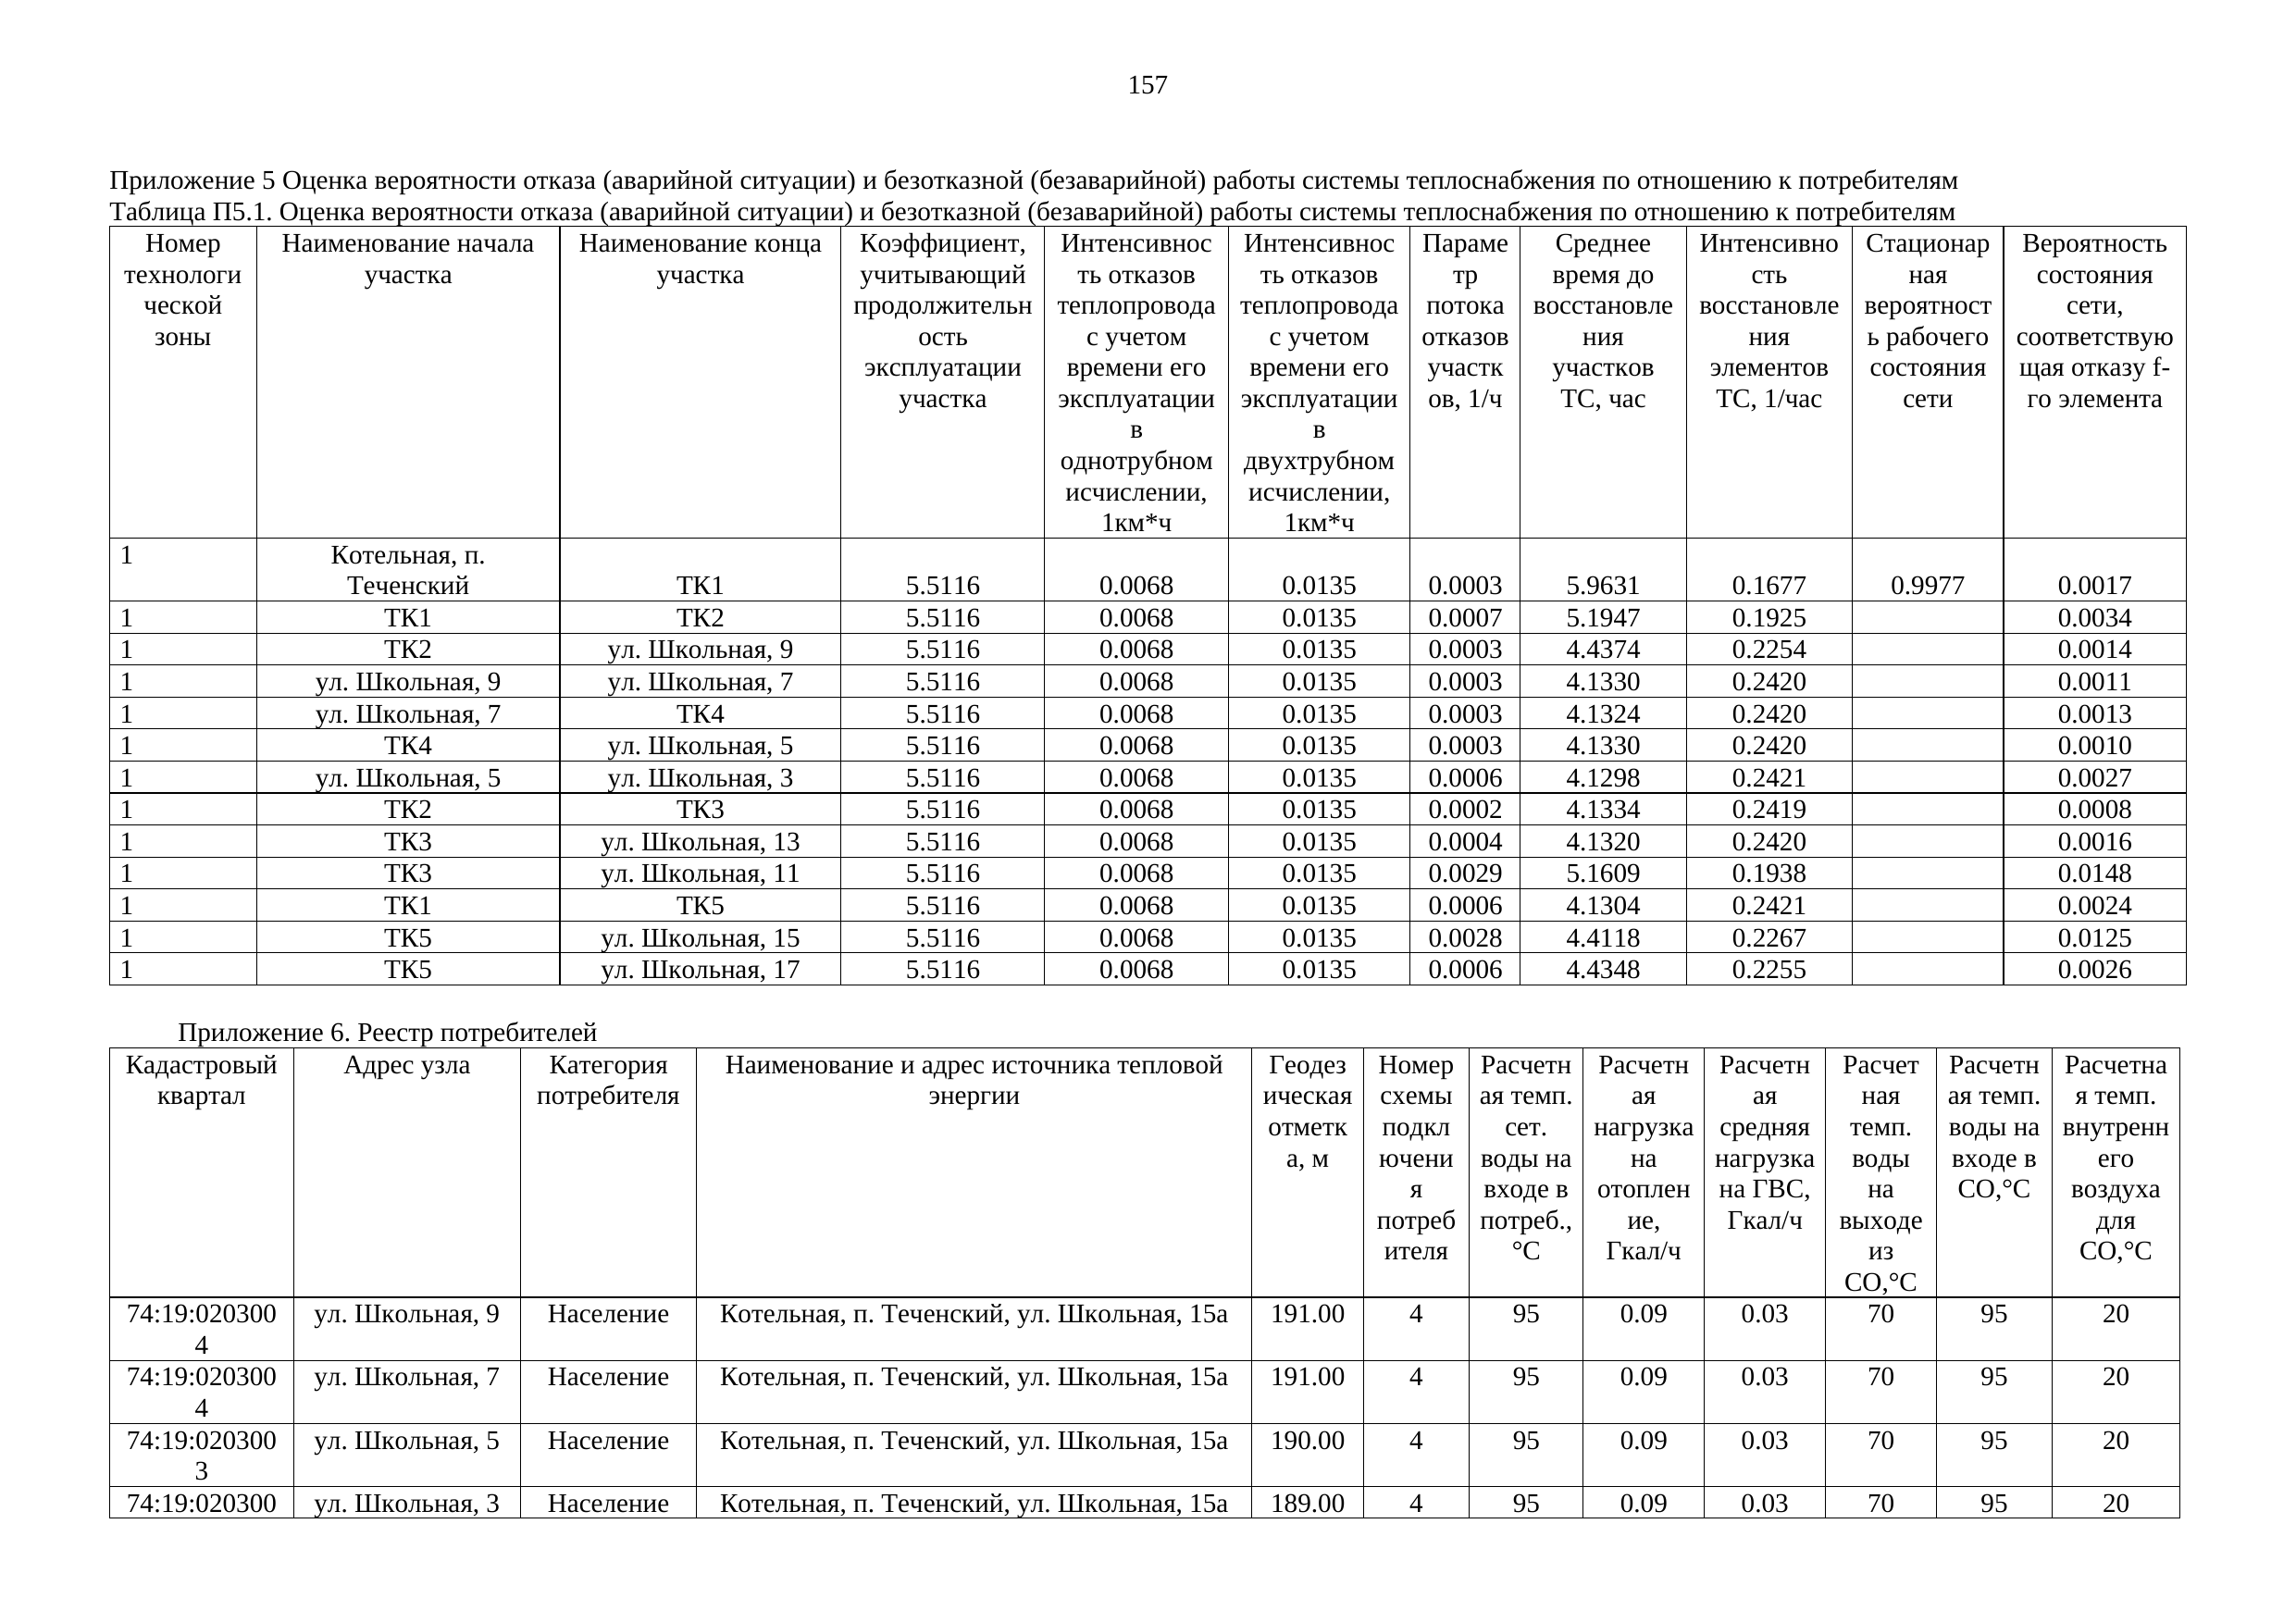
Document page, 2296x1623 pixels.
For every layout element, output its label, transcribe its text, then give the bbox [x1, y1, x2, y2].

table_cell 74:19:0203004 [110, 1298, 293, 1359]
table_cell [1853, 698, 2003, 728]
table_cell 1 [110, 634, 256, 664]
table_cell 0.0010 [2004, 729, 2186, 761]
table_cell ул. Школьная, 5 [561, 729, 840, 761]
table_cell ТК3 [257, 825, 559, 857]
table_cell ул. Школьная, 7 [257, 698, 559, 728]
table_cell 95 [1937, 1424, 2052, 1486]
table_cell 1 [110, 762, 256, 792]
table_cell 0.03 [1705, 1298, 1825, 1359]
table_cell 4.1330 [1520, 729, 1686, 761]
table_header Расчетная нагрузка на отопление, Гкал/ч [1583, 1048, 1704, 1296]
table_header Геодезическая отметка, м [1252, 1048, 1363, 1296]
table_cell ТК1 [257, 889, 559, 921]
table_cell 0.0006 [1410, 889, 1520, 921]
table_cell ТК4 [561, 698, 840, 728]
table_cell 74:19:0203003 [110, 1424, 293, 1486]
table_cell 1 [110, 953, 256, 985]
table_cell ул. Школьная, 7 [561, 665, 840, 697]
table_header Интенсивность отказов теплопровода с учетом времени его эксплуатации в двухтрубном исчислении, 1км*ч [1229, 227, 1409, 538]
table_cell 0.0003 [1410, 539, 1520, 601]
table_cell 191.00 [1252, 1361, 1363, 1423]
table_cell 0.0068 [1045, 665, 1228, 697]
table_cell 70 [1826, 1298, 1936, 1359]
table_cell ТК5 [257, 922, 559, 952]
table_cell 1 [110, 889, 256, 921]
table_cell 1 [110, 601, 256, 632]
table_cell Население [521, 1298, 696, 1359]
table_cell 5.5116 [841, 922, 1044, 952]
table_cell ТК2 [561, 601, 840, 632]
table_cell 0.0068 [1045, 698, 1228, 728]
table_header Адрес узла [294, 1048, 520, 1296]
table_header Расчетная темп. сет. воды на входе в потреб.,°C [1470, 1048, 1582, 1296]
table_cell 20 [2053, 1361, 2179, 1423]
table_cell 0.09 [1583, 1487, 1704, 1518]
table_cell 0.0006 [1410, 953, 1520, 985]
table_cell ул. Школьная, 7 [294, 1361, 520, 1423]
table_header Расчетная темп. воды на входе в СО,°C [1937, 1048, 2052, 1296]
table_cell 0.2421 [1687, 762, 1852, 792]
table_cell 0.0002 [1410, 794, 1520, 824]
table_cell 0.0135 [1229, 953, 1409, 985]
table_cell 5.5116 [841, 953, 1044, 985]
table_cell 74:19:0203004 [110, 1361, 293, 1423]
table_cell 0.09 [1583, 1424, 1704, 1486]
table_cell 4.1334 [1520, 794, 1686, 824]
table_cell ТК1 [257, 601, 559, 632]
table_cell 4.1320 [1520, 825, 1686, 857]
table_cell 0.0003 [1410, 634, 1520, 664]
table_cell 189.00 [1252, 1487, 1363, 1518]
table_header Наименование конца участка [561, 227, 840, 538]
table_cell 0.0068 [1045, 922, 1228, 952]
table_header Интенсивность отказов теплопровода с учетом времени его эксплуатации в однотрубном исчислении, 1км*ч [1045, 227, 1228, 538]
table_header Параметр потока отказов участков, 1/ч [1410, 227, 1520, 538]
table_cell 4.1298 [1520, 762, 1686, 792]
text Приложение 5 Оценка вероятности отказа (аварийной ситуации) и безотказной (безаварийной) работы системы теплоснабжения по отношению к потребителям [109, 164, 2186, 195]
table_cell 0.0125 [2004, 922, 2186, 952]
table_cell ул. Школьная, 3 [294, 1487, 520, 1518]
table_header Среднее время до восстановления участков ТС, час [1520, 227, 1686, 538]
table_cell 1 [110, 729, 256, 761]
table_header Расчетная темп. внутреннего воздуха для СО,°C [2053, 1048, 2179, 1296]
table_cell 0.0008 [2004, 794, 2186, 824]
table_cell ТК3 [561, 794, 840, 824]
table_cell 0.0003 [1410, 729, 1520, 761]
table_cell 0.0135 [1229, 729, 1409, 761]
table_cell 0.0068 [1045, 601, 1228, 632]
table_cell 0.2420 [1687, 698, 1852, 728]
table_cell 0.0135 [1229, 889, 1409, 921]
table_cell 5.5116 [841, 794, 1044, 824]
table_cell 0.0068 [1045, 953, 1228, 985]
table_cell 74:19:020300 [110, 1487, 293, 1518]
table_header Интенсивность восстановления элементов ТС, 1/час [1687, 227, 1852, 538]
table_cell 0.0135 [1229, 539, 1409, 601]
table_cell [1853, 794, 2003, 824]
table_cell 0.0135 [1229, 922, 1409, 952]
table_cell 0.09 [1583, 1298, 1704, 1359]
table_cell 0.0148 [2004, 858, 2186, 888]
table_cell 70 [1826, 1424, 1936, 1486]
table_header Наименование и адрес источника тепловой энергии [697, 1048, 1251, 1296]
table_cell 0.9977 [1853, 539, 2003, 601]
table_cell 0.0135 [1229, 698, 1409, 728]
table_cell 0.03 [1705, 1424, 1825, 1486]
table_cell ул. Школьная, 9 [294, 1298, 520, 1359]
table_cell 0.0034 [2004, 601, 2186, 632]
table_cell ул. Школьная, 9 [561, 634, 840, 664]
table_cell 4 [1364, 1298, 1469, 1359]
table_cell 0.0016 [2004, 825, 2186, 857]
table_cell 0.03 [1705, 1487, 1825, 1518]
table_cell [1853, 858, 2003, 888]
table_cell 1 [110, 539, 256, 601]
table_cell ул. Школьная, 5 [294, 1424, 520, 1486]
table_cell 95 [1470, 1424, 1582, 1486]
table_cell Котельная, п. Теченский, ул. Школьная, 15а [697, 1424, 1251, 1486]
table_cell 5.5116 [841, 889, 1044, 921]
table_cell 4.4348 [1520, 953, 1686, 985]
table_cell 0.2420 [1687, 665, 1852, 697]
table_cell 0.0135 [1229, 634, 1409, 664]
table_header Расчетная темп. воды на выходе из СО,°C [1826, 1048, 1936, 1296]
table_cell 0.0068 [1045, 825, 1228, 857]
table_cell ул. Школьная, 9 [257, 665, 559, 697]
table_cell Население [521, 1361, 696, 1423]
table_cell 4 [1364, 1361, 1469, 1423]
table_header Номер технологической зоны [110, 227, 256, 538]
table_cell 191.00 [1252, 1298, 1363, 1359]
table_cell 1 [110, 858, 256, 888]
table_cell ул. Школьная, 13 [561, 825, 840, 857]
table_cell 4.1324 [1520, 698, 1686, 728]
table_cell 0.0068 [1045, 634, 1228, 664]
table_cell 5.5116 [841, 601, 1044, 632]
table_cell 95 [1937, 1361, 2052, 1423]
table_cell 0.0029 [1410, 858, 1520, 888]
table_header Кадастровый квартал [110, 1048, 293, 1296]
table_cell 5.5116 [841, 729, 1044, 761]
table_cell ТК5 [257, 953, 559, 985]
table_cell 5.5116 [841, 825, 1044, 857]
table_cell 190.00 [1252, 1424, 1363, 1486]
table_cell 95 [1937, 1487, 2052, 1518]
text Приложение 6. Реестр потребителей [109, 1016, 2186, 1047]
table_header Стационарная вероятность рабочего состояния сети [1853, 227, 2003, 538]
table_cell 0.09 [1583, 1361, 1704, 1423]
table_cell 0.2419 [1687, 794, 1852, 824]
table_cell 0.03 [1705, 1361, 1825, 1423]
table_cell 0.2254 [1687, 634, 1852, 664]
table_cell 0.0068 [1045, 889, 1228, 921]
table_cell 0.2420 [1687, 825, 1852, 857]
table_cell 0.0026 [2004, 953, 2186, 985]
table_cell 0.0003 [1410, 698, 1520, 728]
table_cell 4.1330 [1520, 665, 1686, 697]
table_header Наименование начала участка [257, 227, 559, 538]
table_cell ул. Школьная, 5 [257, 762, 559, 792]
table_cell 0.0135 [1229, 794, 1409, 824]
table_cell ТК1 [561, 539, 840, 601]
table_cell 4 [1364, 1424, 1469, 1486]
table_header Номер схемы подключения потребителя [1364, 1048, 1469, 1296]
table_cell 5.5116 [841, 665, 1044, 697]
table_cell [1853, 634, 2003, 664]
table_cell ул. Школьная, 15 [561, 922, 840, 952]
table_cell [1853, 601, 2003, 632]
table_cell 0.1925 [1687, 601, 1852, 632]
table_cell 95 [1470, 1298, 1582, 1359]
table_cell 20 [2053, 1298, 2179, 1359]
table_cell 0.0027 [2004, 762, 2186, 792]
table_header Вероятность состояния сети, соответствующая отказу f-го элемента [2004, 227, 2186, 538]
table_cell 0.0068 [1045, 729, 1228, 761]
table_cell 20 [2053, 1487, 2179, 1518]
table_cell 5.5116 [841, 762, 1044, 792]
table_cell 5.1947 [1520, 601, 1686, 632]
table_cell [1853, 762, 2003, 792]
text Таблица П5.1. Оценка вероятности отказа (аварийной ситуации) и безотказной (безаварийной) работы системы теплоснабжения по отношению к потребителям [109, 195, 2186, 226]
table_cell [1853, 953, 2003, 985]
table_cell 0.0007 [1410, 601, 1520, 632]
table_cell Население [521, 1487, 696, 1518]
table_cell 1 [110, 794, 256, 824]
table_cell 0.2420 [1687, 729, 1852, 761]
table_cell 1 [110, 922, 256, 952]
table_cell ТК2 [257, 794, 559, 824]
table_cell 0.0135 [1229, 601, 1409, 632]
table_cell 0.0004 [1410, 825, 1520, 857]
table_cell [1853, 889, 2003, 921]
table_header Коэффициент, учитывающий продолжительность эксплуатации участка [841, 227, 1044, 538]
table_cell 20 [2053, 1424, 2179, 1486]
table_cell 0.2255 [1687, 953, 1852, 985]
table_cell 5.5116 [841, 698, 1044, 728]
table_cell [1853, 729, 2003, 761]
table_cell 0.0003 [1410, 665, 1520, 697]
table_cell [1853, 825, 2003, 857]
table_cell Котельная, п. Теченский, ул. Школьная, 15а [697, 1487, 1251, 1518]
table_cell 0.0017 [2004, 539, 2186, 601]
table_cell 95 [1470, 1361, 1582, 1423]
table_cell 0.0135 [1229, 762, 1409, 792]
table_cell 95 [1470, 1487, 1582, 1518]
table_cell 0.0135 [1229, 665, 1409, 697]
table_header Категория потребителя [521, 1048, 696, 1296]
table_cell ТК5 [561, 889, 840, 921]
table_cell 4.1304 [1520, 889, 1686, 921]
table_cell 0.0068 [1045, 762, 1228, 792]
table_cell 4.4118 [1520, 922, 1686, 952]
table_cell ТК2 [257, 634, 559, 664]
table_cell 0.2267 [1687, 922, 1852, 952]
table_cell 0.0068 [1045, 794, 1228, 824]
table_cell ул. Школьная, 11 [561, 858, 840, 888]
table_cell 5.1609 [1520, 858, 1686, 888]
table_cell 0.0028 [1410, 922, 1520, 952]
table_cell Котельная, п. Теченский [257, 539, 559, 601]
table_cell Население [521, 1424, 696, 1486]
table_cell Котельная, п. Теченский, ул. Школьная, 15а [697, 1361, 1251, 1423]
table_cell 0.1938 [1687, 858, 1852, 888]
table_cell 0.2421 [1687, 889, 1852, 921]
table_cell 70 [1826, 1487, 1936, 1518]
table_cell 5.5116 [841, 858, 1044, 888]
table_cell ул. Школьная, 3 [561, 762, 840, 792]
table_cell 1 [110, 698, 256, 728]
table_cell 1 [110, 825, 256, 857]
table_header Расчетная средняя нагрузка на ГВС, Гкал/ч [1705, 1048, 1825, 1296]
table_cell [1853, 665, 2003, 697]
table_cell 0.0014 [2004, 634, 2186, 664]
table_cell [1853, 922, 2003, 952]
table_cell 0.1677 [1687, 539, 1852, 601]
table_cell 0.0006 [1410, 762, 1520, 792]
table_cell 5.5116 [841, 634, 1044, 664]
table_cell Котельная, п. Теченский, ул. Школьная, 15а [697, 1298, 1251, 1359]
table_cell 5.5116 [841, 539, 1044, 601]
table_cell 0.0011 [2004, 665, 2186, 697]
table_cell 0.0068 [1045, 539, 1228, 601]
table_cell 1 [110, 665, 256, 697]
table_cell ТК3 [257, 858, 559, 888]
table_cell 0.0068 [1045, 858, 1228, 888]
table_cell 0.0135 [1229, 825, 1409, 857]
table_cell 4 [1364, 1487, 1469, 1518]
table_cell 70 [1826, 1361, 1936, 1423]
table_cell ул. Школьная, 17 [561, 953, 840, 985]
table_cell 0.0013 [2004, 698, 2186, 728]
table_cell 95 [1937, 1298, 2052, 1359]
table_cell 0.0024 [2004, 889, 2186, 921]
table_cell 0.0135 [1229, 858, 1409, 888]
table_cell ТК4 [257, 729, 559, 761]
table_cell 4.4374 [1520, 634, 1686, 664]
table_cell 5.9631 [1520, 539, 1686, 601]
